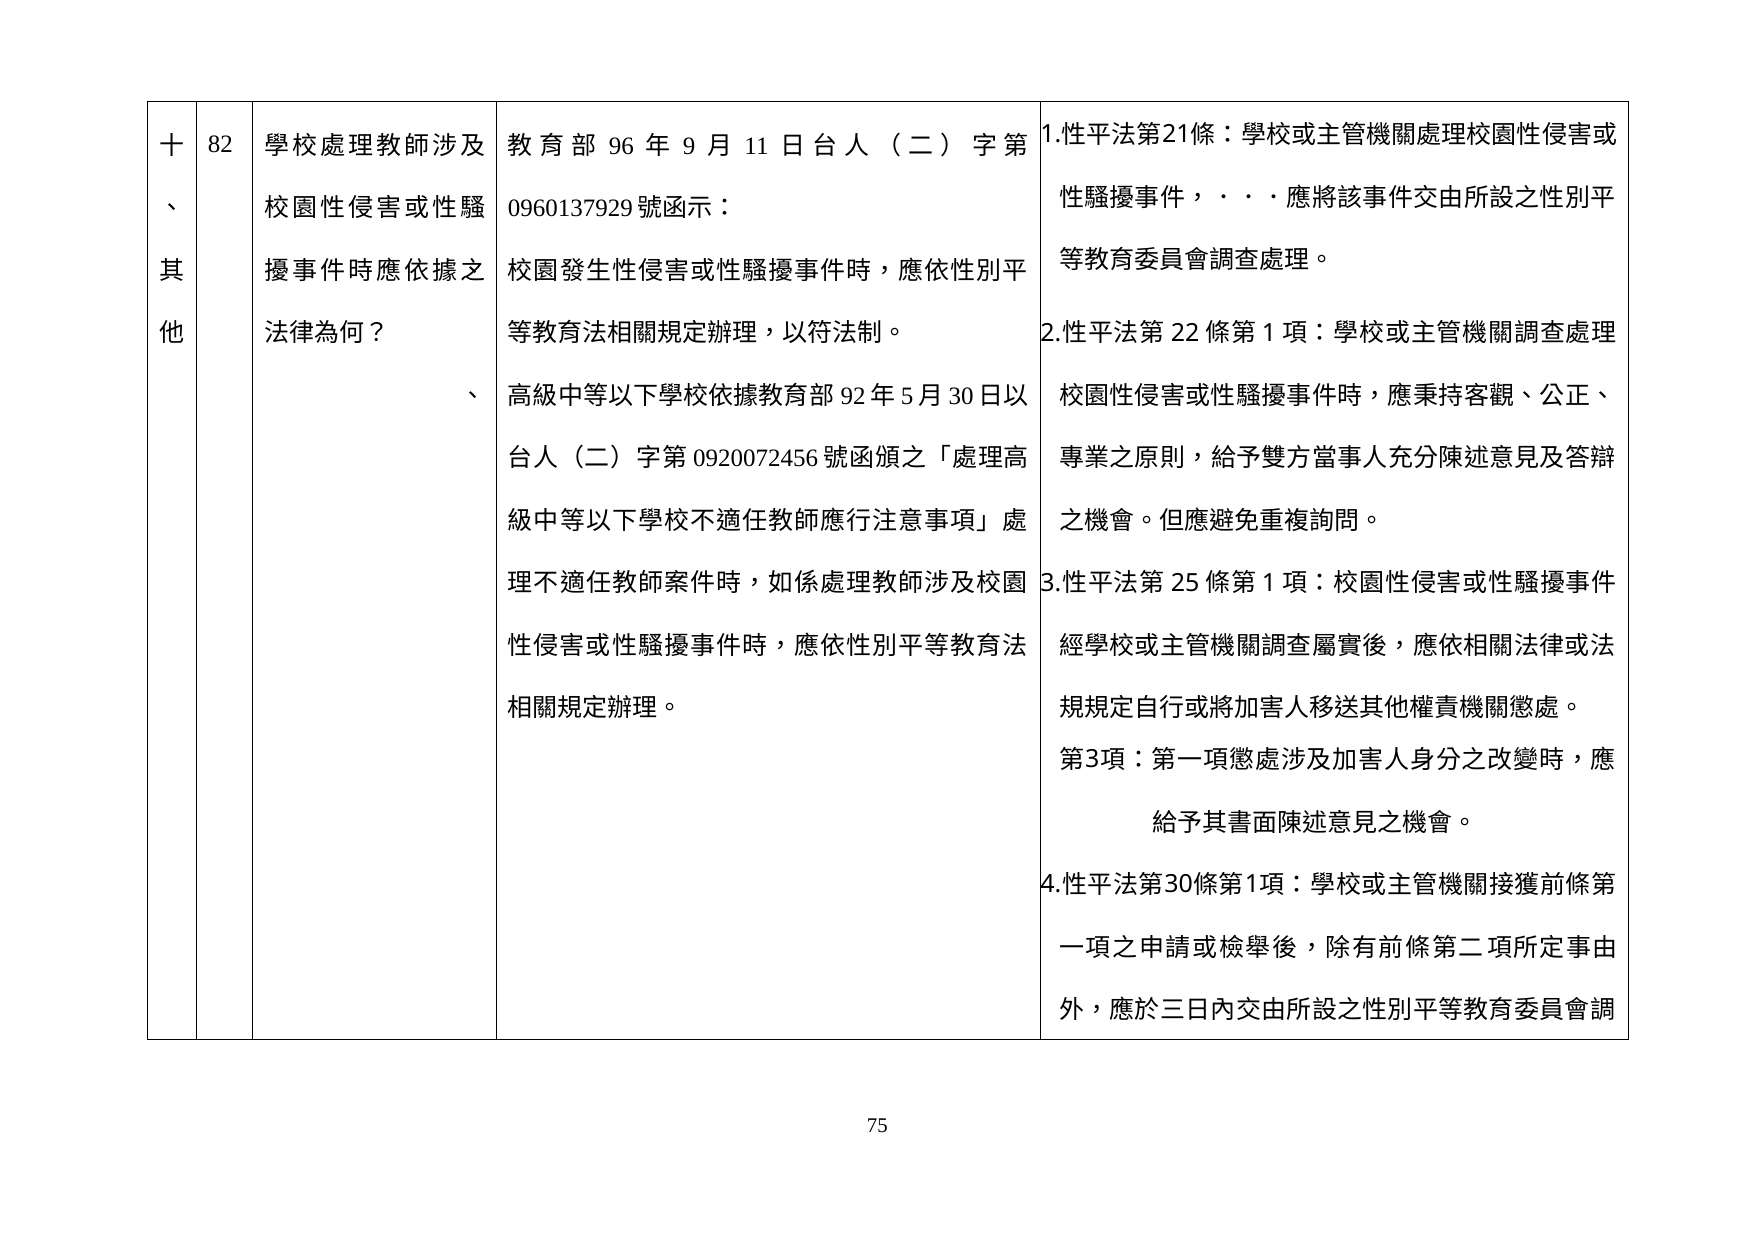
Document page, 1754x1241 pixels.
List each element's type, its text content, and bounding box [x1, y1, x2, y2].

table_cell 82 [197, 102, 252, 1039]
table_cell 教育部96年9月11日台人（二）字第0960137929號函示： 校園發生性侵害或性騷擾事件時，應依性別平等教育法相關規定辦理，以符法制。 高級中等以下學校依據教育部92年5月30日以台人（二）字第0920072456號函頒之「處理高級中等以下學校不適任教師應行注意事項」處理不適任教師案件時，如係處理教師涉及校園性侵害或性騷擾事件時，應依性別平等教育法相關規定辦理。 [497, 102, 1040, 1039]
table_cell 學校處理教師涉及校園性侵害或性騷擾事件時應依據之法律為何？ [253, 102, 496, 1039]
table_cell 十 、 其他 [148, 102, 196, 1039]
table_cell 1.性平法第21條：學校或主管機關處理校園性侵害或性騷擾事件，．．．應將該事件交由所設之性別平等教育委員會調查處理。 2.性平法第22條第1項：學校或主管機關調查處理校園性侵害或性騷擾事件時，應秉持客觀、公正、專業之原則，給予雙方當事人充分陳述意見及答辯之機會。但應避免重複詢問。 3.性平法第25條第1項：校園性侵害或性騷擾事件經學校或主管機關調查屬實後，應依相關法律或法規規定自行或將加害人移送其他權責機關懲處。 第3項：第一項懲處涉及加害人身分之改變時，應給予其書面陳述意見之機會。 4.性平法第30條第1項：學校或主管機關接獲前條第一項之申請或檢舉後，除有前條第二項所定事由外，應於三日內交由所設之性別平等教育委員會調 [1041, 102, 1628, 1039]
